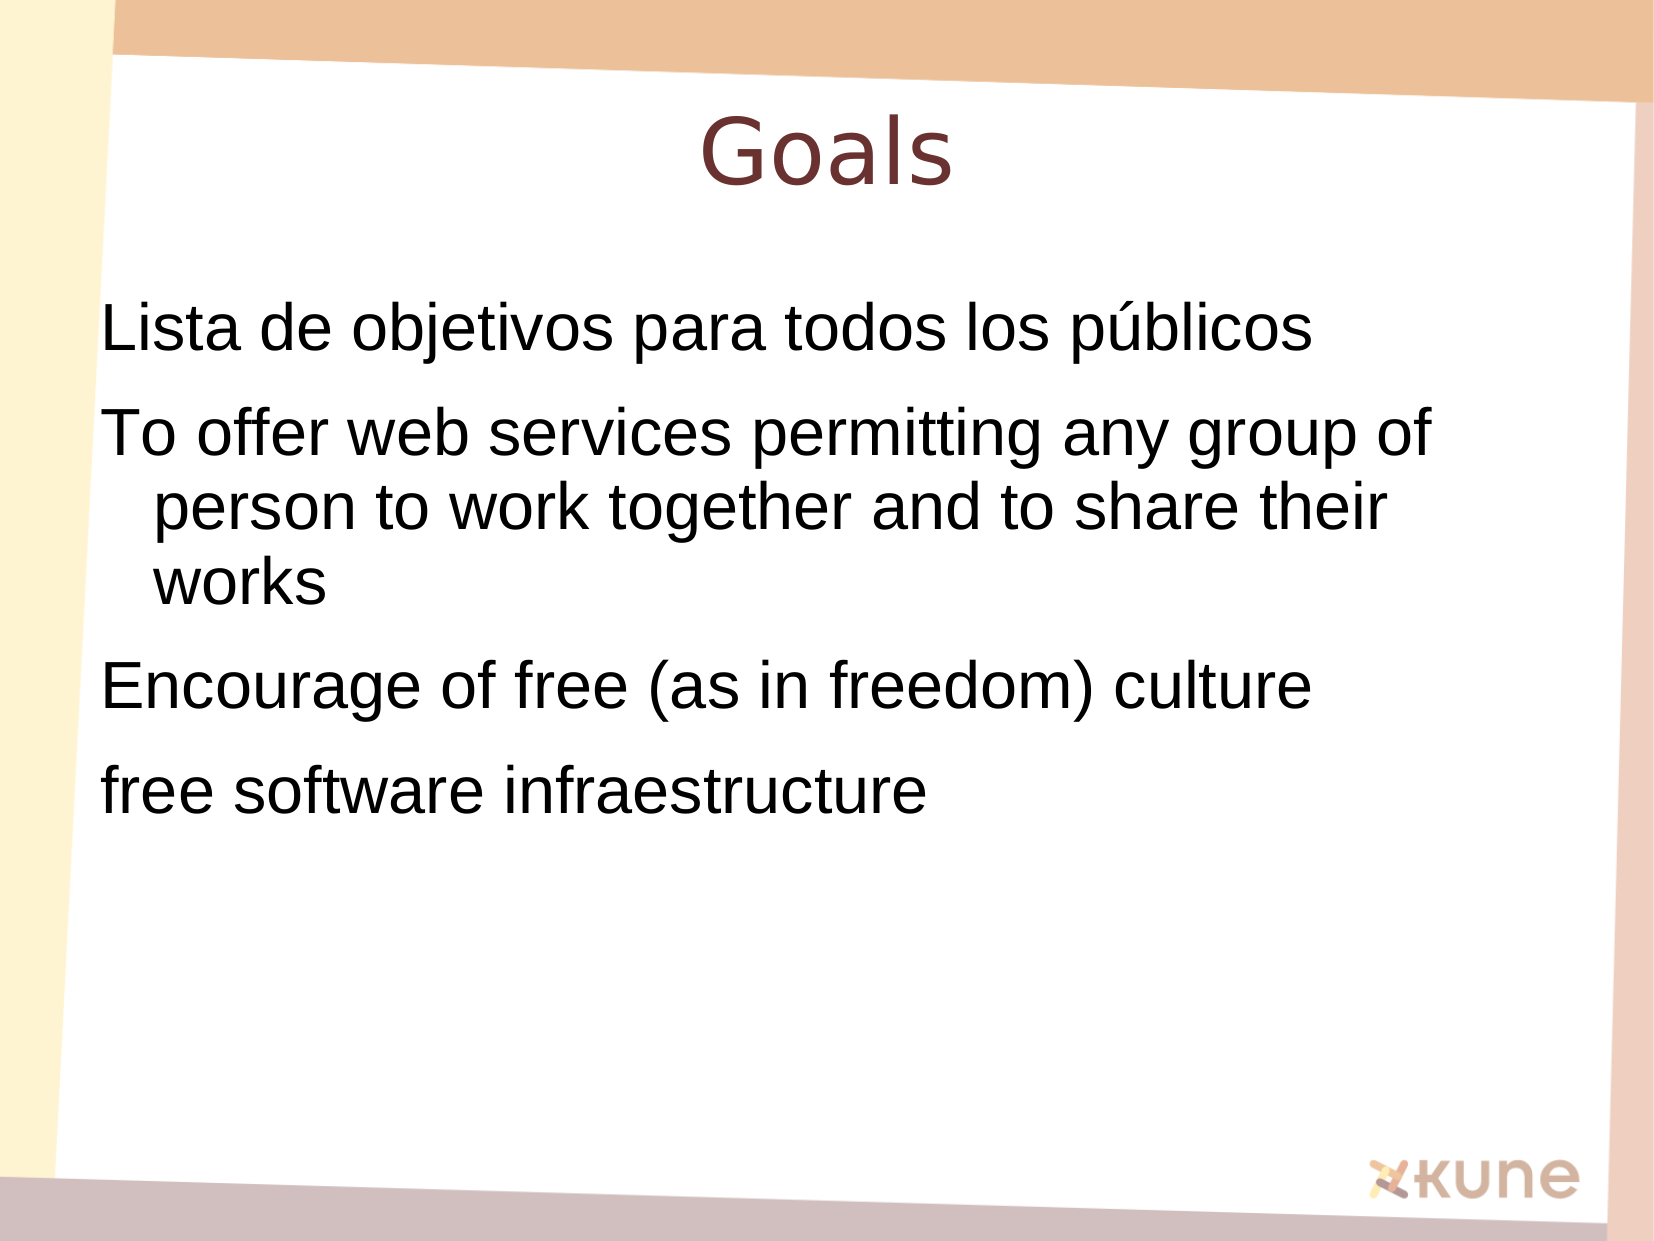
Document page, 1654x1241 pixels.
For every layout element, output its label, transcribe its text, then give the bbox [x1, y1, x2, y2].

list Lista de objetivos para todos los públicos To offer web services permitting any group of person to work together and to share their works Encourage of free (as in freedom) culture free software infraestructure [82, 290, 1571, 1094]
picture [0, 0, 1654, 1241]
title Goals [82, 56, 1571, 250]
